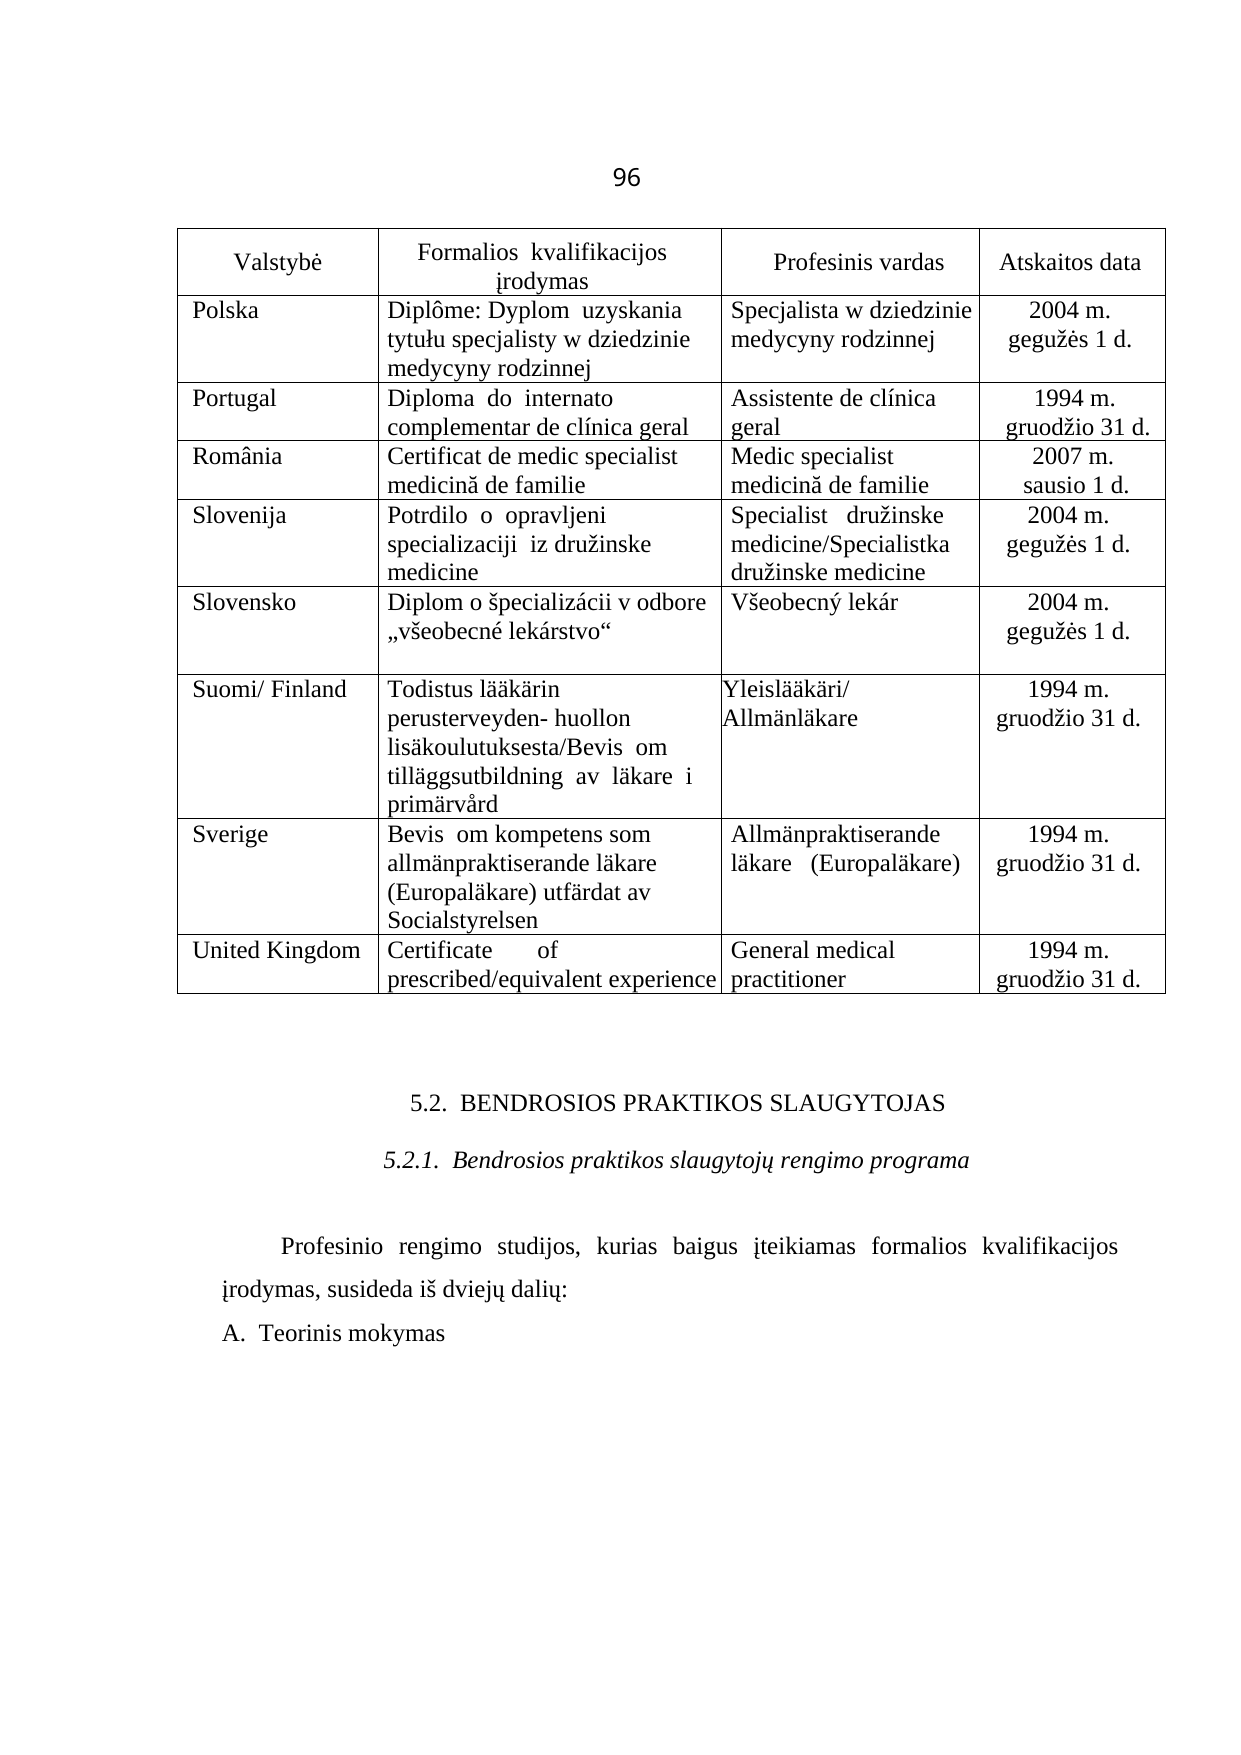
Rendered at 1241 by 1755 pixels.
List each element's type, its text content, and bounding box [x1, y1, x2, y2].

table_cell Specjalista w dziedzinie medycyny rodzinnej [722, 296, 979, 382]
table_cell Specialist družinske medicine/Specialistka družinske medicine [722, 500, 979, 586]
table_cell United Kingdom [178, 935, 378, 993]
table_cell Portugal [178, 383, 378, 440]
table_cell România [178, 441, 378, 499]
table_cell Yleislääkäri/Allmänläkare [722, 675, 979, 818]
text 5.2.1. Bendrosios praktikos slaugytojų rengimo programa [236, 1145, 1119, 1174]
text A. Teorinis mokymas [222, 1318, 899, 1346]
table_header Profesinis vardas [722, 229, 979, 294]
table_cell Certificate of prescribed/equivalent experience [379, 935, 721, 993]
table_cell Diplom o špecializácii v odbore „všeobecné lekárstvo“ [379, 587, 721, 673]
table_cell Slovensko [178, 587, 378, 673]
table_cell Bevis om kompetens som allmänpraktiserande läkare (Europaläkare) utfärdat av Socialstyrelsen [379, 819, 721, 934]
table_cell Todistus lääkärin perusterveyden- huollon lisäkoulutuksesta/Bevis om tilläggsutbildning av läkare i primärvård [379, 675, 721, 818]
table_cell General medical practitioner [722, 935, 979, 993]
table_cell Sverige [178, 819, 378, 934]
table_cell 1994 m. gruodžio 31 d. [980, 675, 1165, 818]
table_cell Potrdilo o opravljeni specializaciji iz družinske medicine [379, 500, 721, 586]
table_cell Certificat de medic specialist medicină de familie [379, 441, 721, 499]
table_cell 2004 m. gegužės 1 d. [980, 296, 1165, 382]
table_cell Všeobecný lekár [722, 587, 979, 673]
table_cell Diploma do internato complementar de clínica geral [379, 383, 721, 440]
table_header Valstybė [178, 229, 378, 294]
table_cell Slovenija [178, 500, 378, 586]
table_cell 1994 m. gruodžio 31 d. [980, 935, 1165, 993]
table_cell Medic specialist medicină de familie [722, 441, 979, 499]
table_cell Suomi/ Finland [178, 675, 378, 818]
table_cell Diplôme: Dyplom uzyskania tytułu specjalisty w dziedzinie medycyny rodzinnej [379, 296, 721, 382]
table_cell 1994 m. gruodžio 31 d. [980, 819, 1165, 934]
text 5.2. BENDROSIOS PRAKTIKOS SLAUGYTOJAS [236, 1088, 1119, 1116]
table_cell 2004 m. gegužės 1 d. [980, 500, 1165, 586]
table_header Formalios kvalifikacijos įrodymas [379, 229, 721, 294]
table_header Atskaitos data [980, 229, 1165, 294]
table_cell 2004 m. gegužės 1 d. [980, 587, 1165, 673]
table_cell Polska [178, 296, 378, 382]
text Profesinio rengimo studijos, kurias baigus įteikiamas formalios kvalifikacijos įrodymas, susideda iš dviejų dalių: [222, 1231, 1119, 1303]
table_cell Allmänpraktiserande läkare (Europaläkare) [722, 819, 979, 934]
table_cell Assistente de clínica geral [722, 383, 979, 440]
table_cell 2007 m. sausio 1 d. [980, 441, 1165, 499]
table_cell 1994 m. gruodžio 31 d. [980, 383, 1165, 440]
